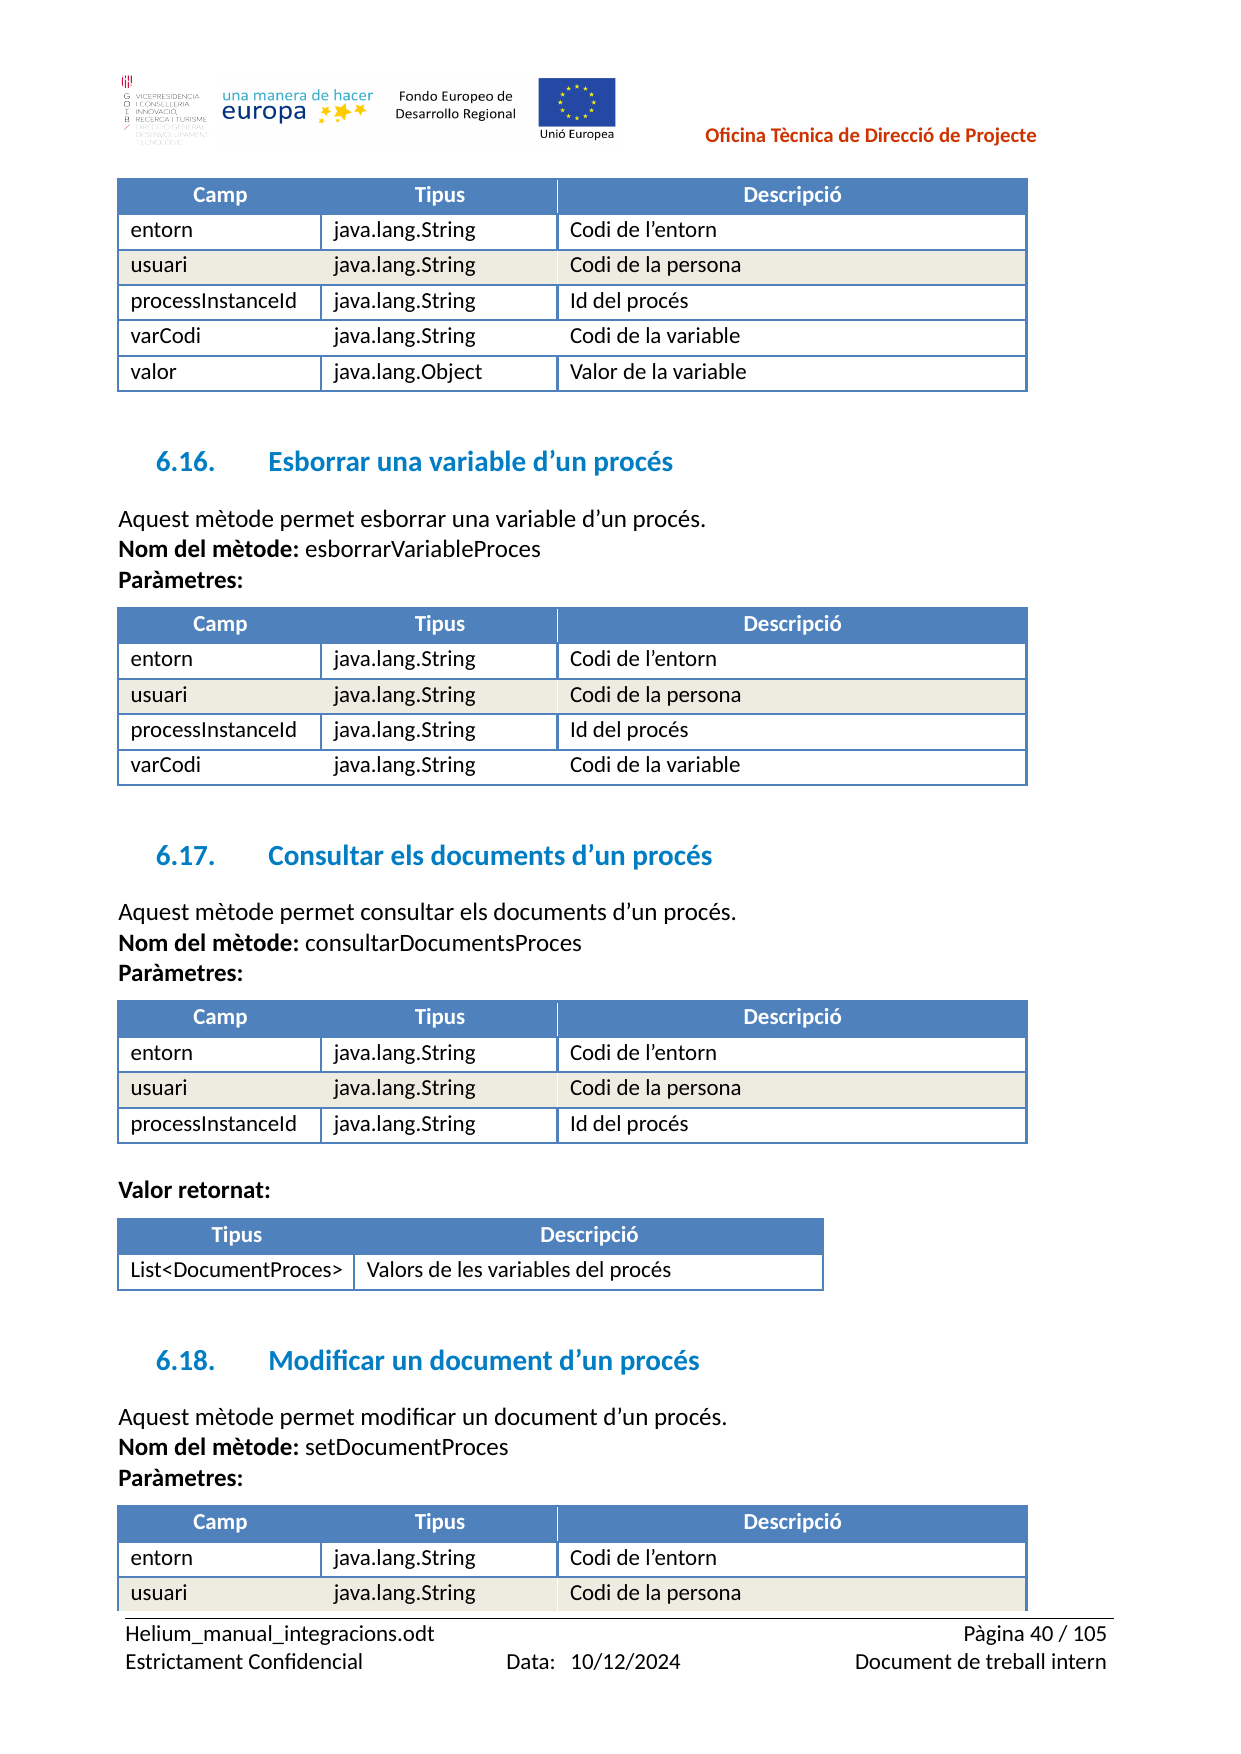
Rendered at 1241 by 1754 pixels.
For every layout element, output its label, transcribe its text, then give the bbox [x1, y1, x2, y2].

table_cell entorn [119, 644, 320, 678]
text Aquest mètode permet consultar els documents d’un procés. [118, 896, 1122, 927]
table_header Descripció [558, 180, 1025, 213]
table_cell java.lang.String [322, 1038, 556, 1071]
table_cell java.lang.String [322, 644, 556, 678]
table_cell java.lang.String [321, 1073, 557, 1107]
table_cell Codi de l’entorn [559, 1543, 1025, 1576]
table_cell Valor de la variable [559, 357, 1025, 390]
table_cell varCodi [119, 321, 321, 355]
text Nom del mètode: setDocumentProces Paràmetres: [118, 1432, 1122, 1493]
table_cell Valors de les variables del procés [355, 1255, 822, 1288]
table_cell Codi de la persona [558, 680, 1025, 713]
table_header Descripció [558, 1507, 1025, 1541]
table_cell java.lang.String [321, 680, 557, 713]
text Nom del mètode: consultarDocumentsProces Paràmetres: [118, 927, 1122, 988]
table_cell usuari [119, 1073, 321, 1107]
table_cell Codi de la persona [558, 251, 1025, 284]
table_cell processInstanceId [119, 1109, 320, 1142]
table_cell Id del procés [559, 286, 1025, 319]
table_cell entorn [119, 1543, 320, 1576]
text Aquest mètode permet esborrar una variable d’un procés. [118, 503, 1122, 533]
table_cell java.lang.String [322, 1543, 556, 1576]
table_cell valor [119, 357, 320, 390]
table_cell java.lang.String [322, 215, 556, 248]
text Valor retornat: [118, 1175, 1122, 1205]
table_cell usuari [119, 1578, 321, 1611]
table_cell processInstanceId [119, 715, 320, 748]
text Nom del mètode: esborrarVariableProces Paràmetres: [118, 533, 1122, 594]
table_cell processInstanceId [119, 286, 320, 319]
table_cell varCodi [119, 751, 321, 784]
table_cell Codi de la persona [558, 1578, 1025, 1611]
table_cell Id del procés [559, 715, 1025, 748]
table_header Camp [119, 1003, 321, 1036]
table_cell java.lang.String [322, 286, 556, 319]
picture [219, 73, 621, 147]
table_header Tipus [321, 609, 557, 642]
table_header Descripció [558, 1003, 1025, 1036]
table_cell usuari [119, 680, 321, 713]
table_cell Codi de la persona [558, 1073, 1025, 1107]
table_cell java.lang.String [321, 751, 557, 784]
subtitle Esborrar una variable d’un procés [156, 443, 1122, 479]
table_cell Codi de l’entorn [559, 644, 1025, 678]
table_cell java.lang.Object [322, 357, 556, 390]
table_cell java.lang.String [322, 1109, 556, 1142]
table_cell java.lang.String [321, 321, 557, 355]
subtitle Modificar un document d’un procés [156, 1342, 1122, 1377]
table_header Camp [119, 609, 321, 642]
table_cell List<DocumentProces> [119, 1255, 353, 1288]
table_cell Id del procés [559, 1109, 1025, 1142]
picture [118, 73, 213, 147]
table_cell Codi de la variable [558, 751, 1025, 784]
table_cell java.lang.String [321, 251, 557, 284]
table_cell java.lang.String [321, 1578, 557, 1611]
table_cell java.lang.String [322, 715, 556, 748]
table_cell entorn [119, 215, 320, 248]
table_cell usuari [119, 251, 321, 284]
table_header Tipus [119, 1220, 354, 1253]
subtitle Consultar els documents d’un procés [156, 837, 1122, 873]
table_cell Codi de la variable [558, 321, 1025, 355]
table_header Tipus [321, 1507, 557, 1541]
table_header Descripció [558, 609, 1025, 642]
text Aquest mètode permet modificar un document d’un procés. [118, 1401, 1122, 1432]
table_header Camp [119, 1507, 321, 1541]
table_header Camp [119, 180, 321, 213]
table_header Tipus [321, 180, 557, 213]
table_header Tipus [321, 1003, 557, 1036]
table_cell Codi de l’entorn [559, 215, 1025, 248]
table_header Descripció [354, 1220, 822, 1253]
table_cell Codi de l’entorn [559, 1038, 1025, 1071]
table_cell entorn [119, 1038, 320, 1071]
